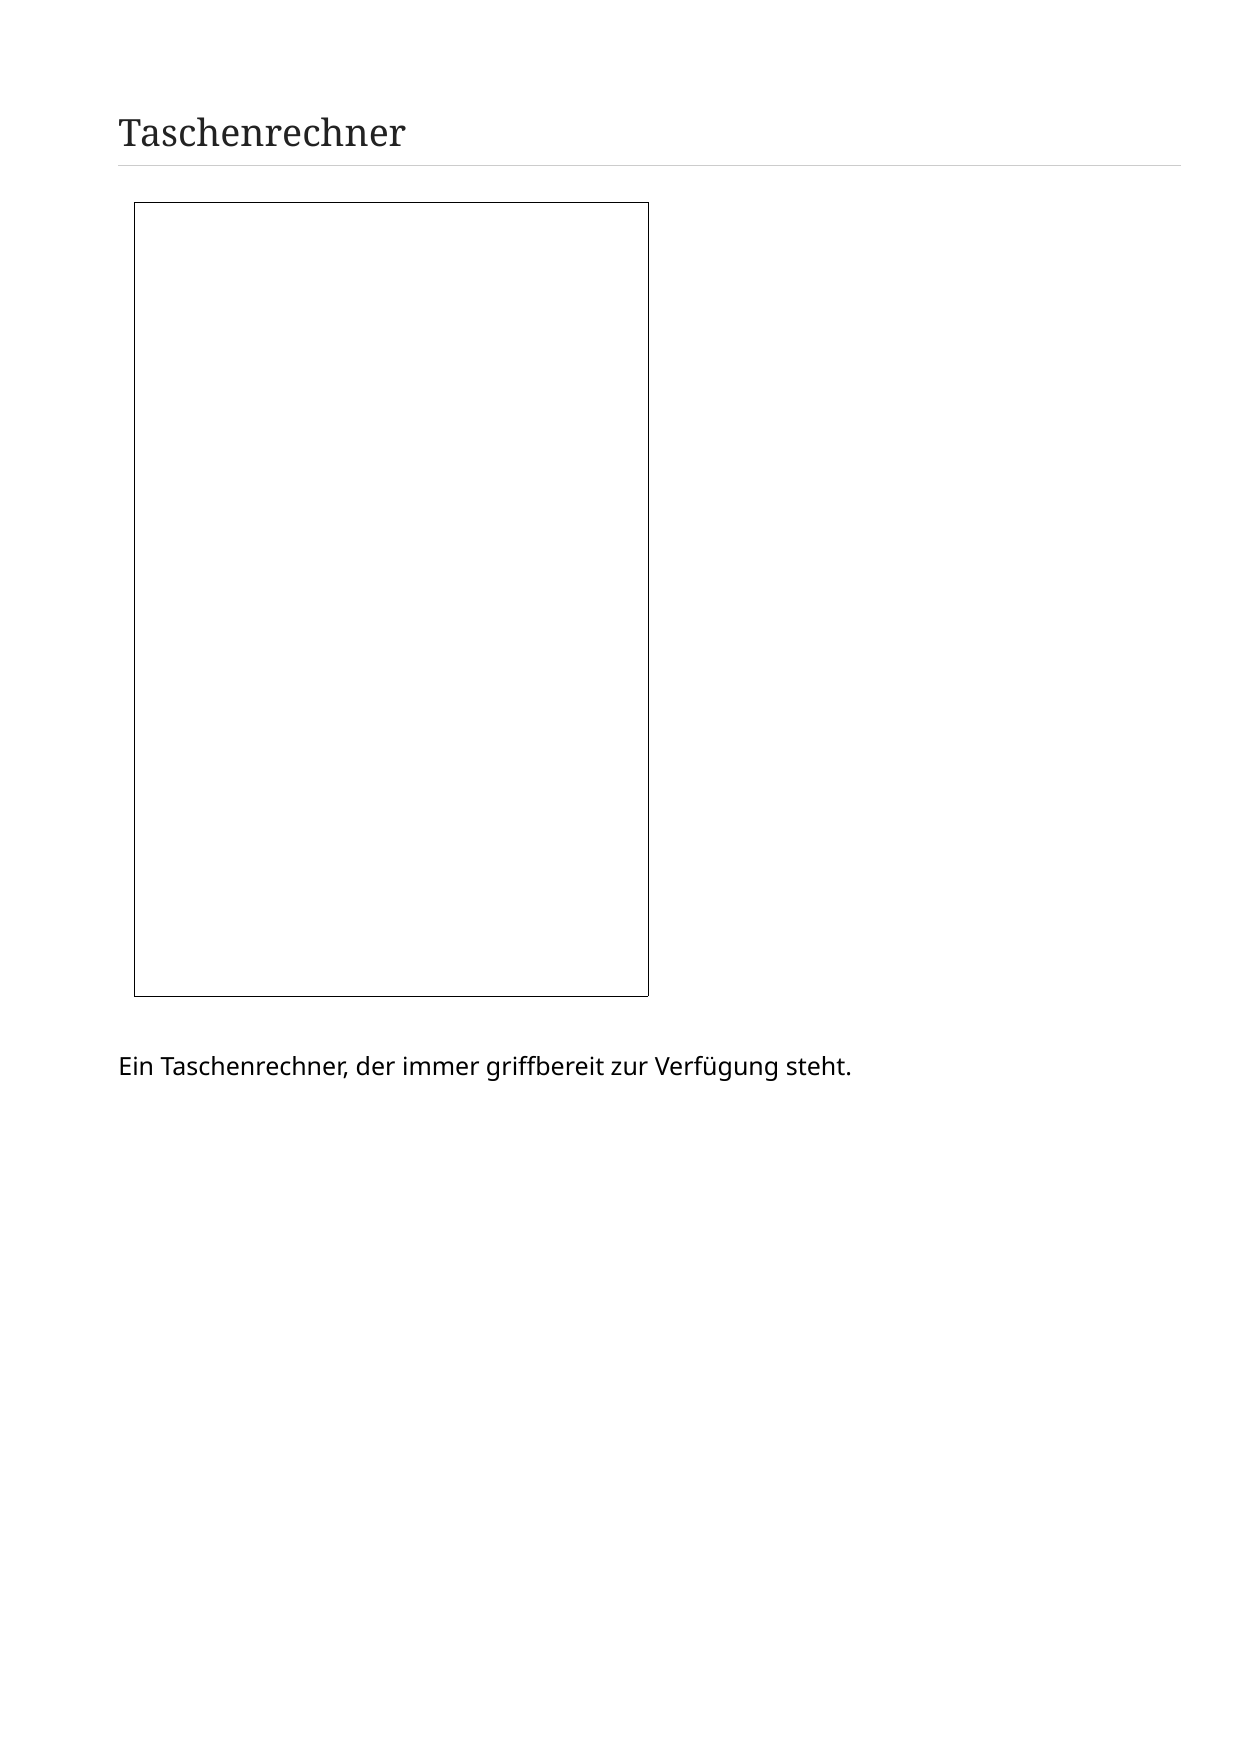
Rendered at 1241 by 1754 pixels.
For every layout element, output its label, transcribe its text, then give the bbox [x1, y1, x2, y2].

text Ein Taschenrechner, der immer griffbereit zur Verfügung steht. [118, 1048, 1181, 1082]
subtitle Taschenrechner [118, 106, 1181, 165]
